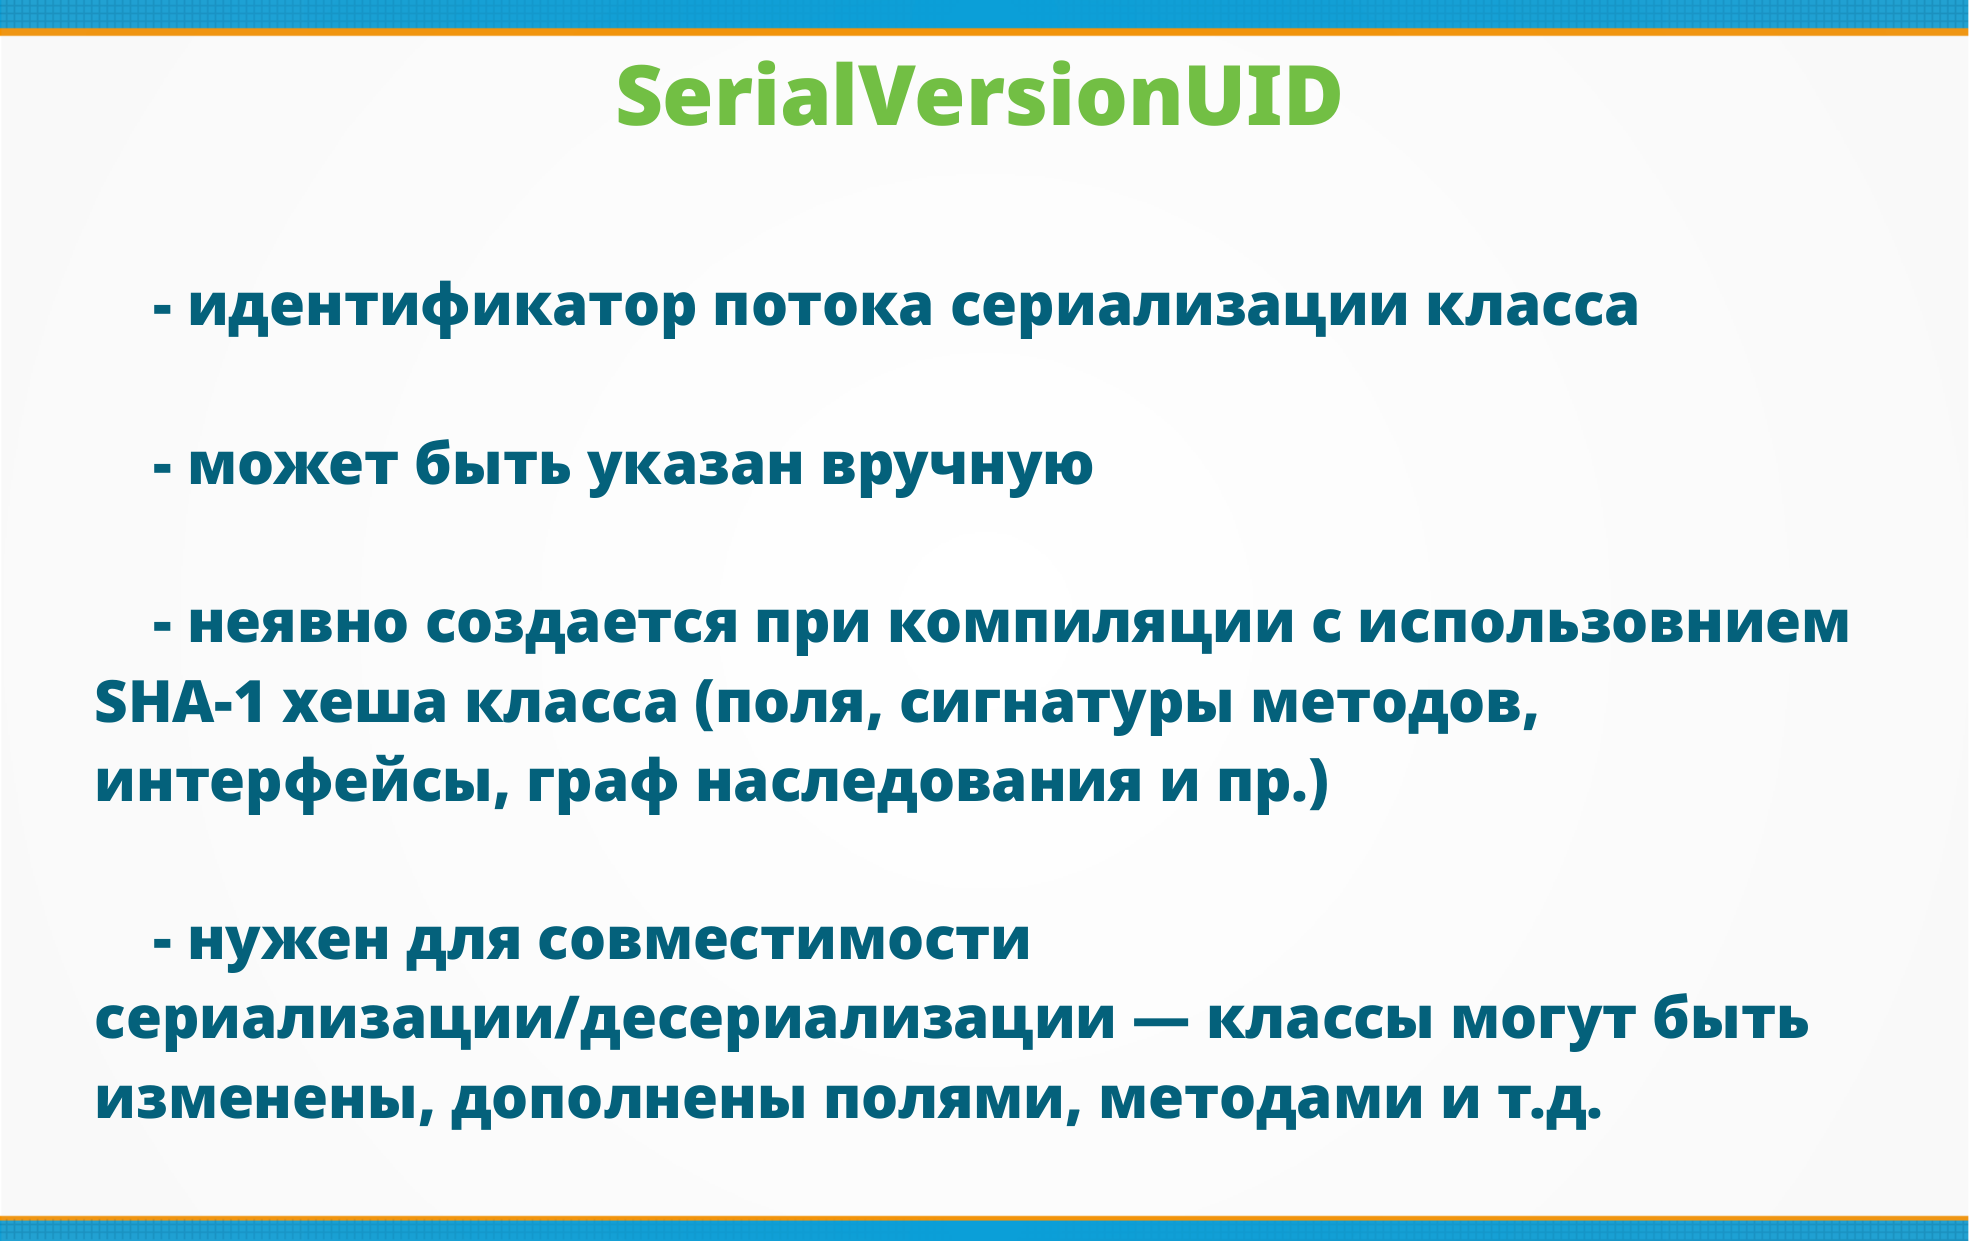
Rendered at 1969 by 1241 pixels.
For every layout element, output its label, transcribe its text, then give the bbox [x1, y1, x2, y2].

subtitle SerialVersionUID - идентификатор потока сериализации класса - может быть указан вручную - неявно создается при компиляции с использовнием SHA-1 хеша класса (поля, сигнатуры методов, интерфейсы, граф наследования и пр.) - нужен для совместимости сериализации/десериализации — классы могут быть изменены, дополнены полями, методами и т.д. [94, 82, 1866, 1203]
picture [0, 0, 1969, 1241]
